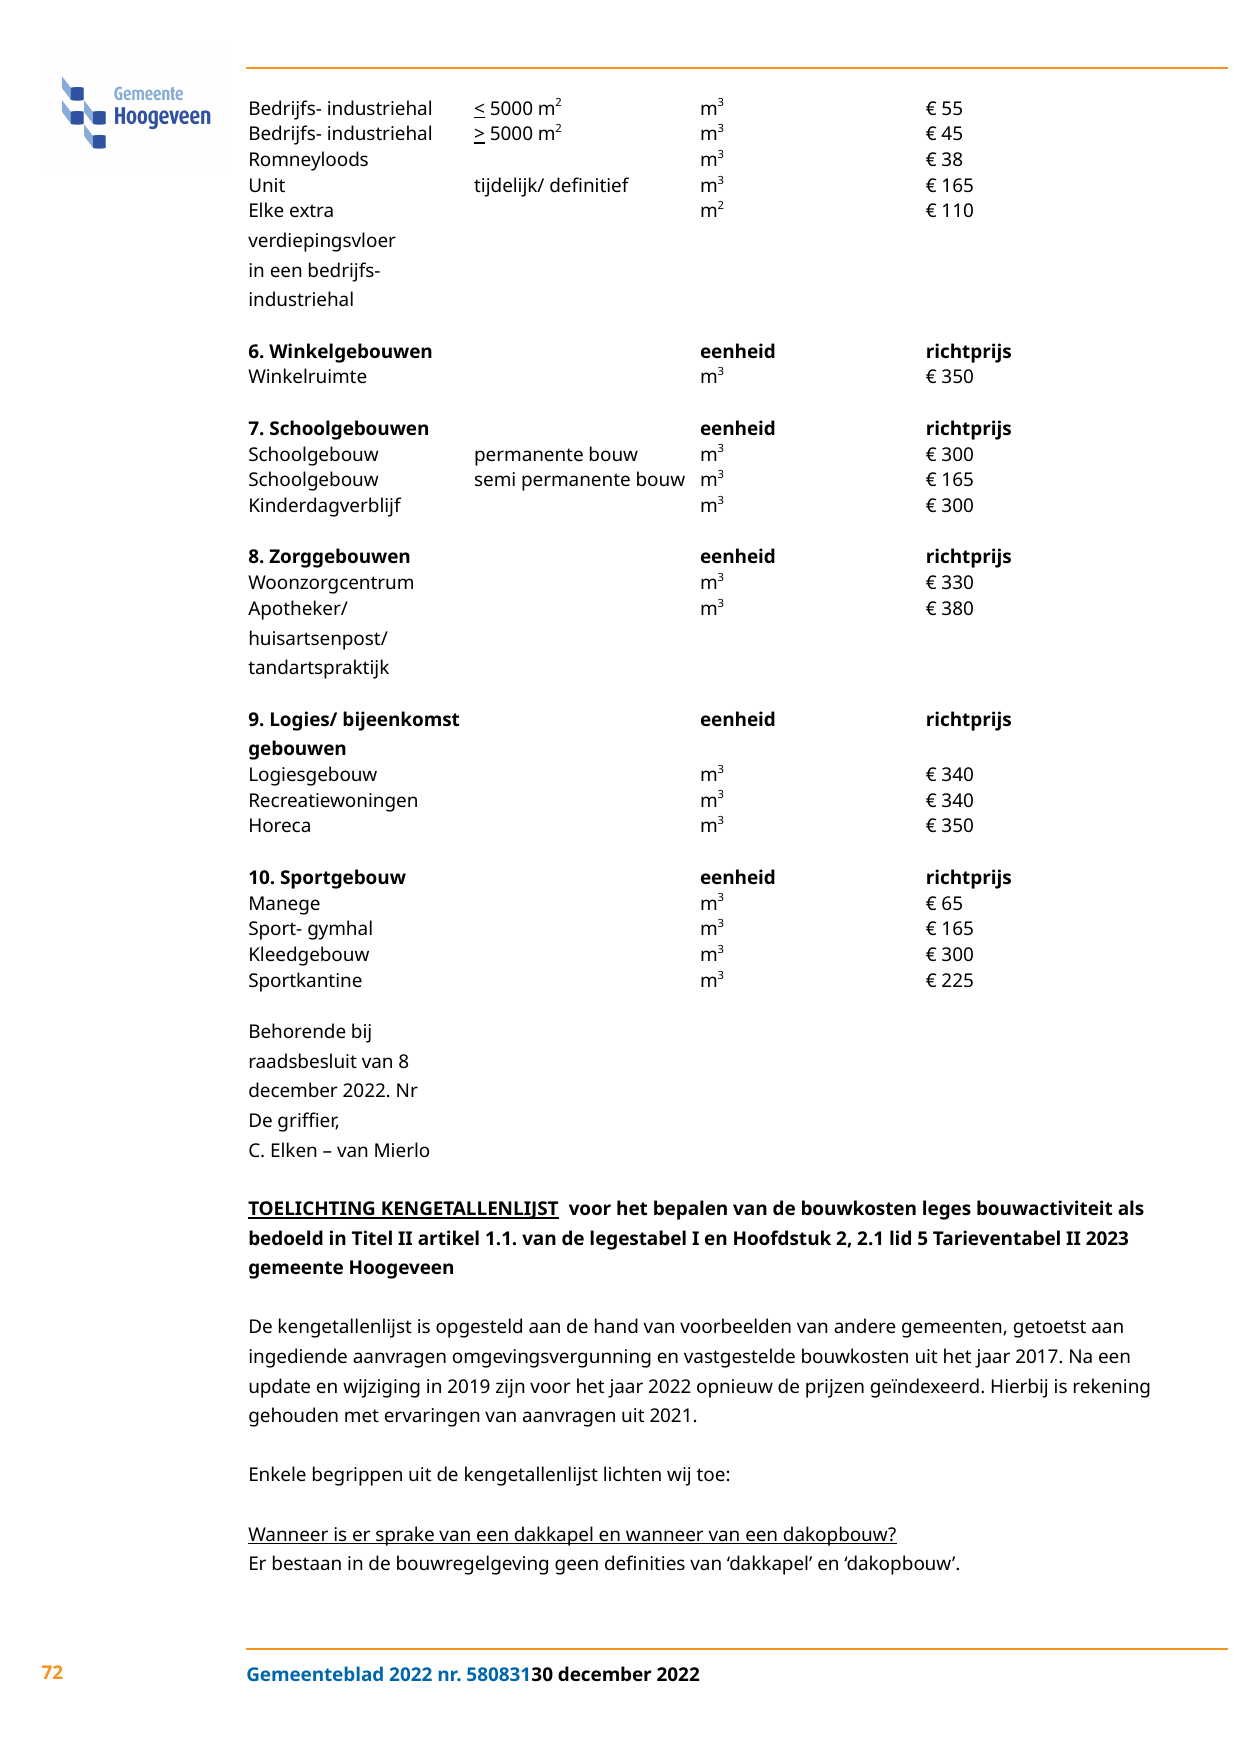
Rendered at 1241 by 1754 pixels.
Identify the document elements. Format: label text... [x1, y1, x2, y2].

table_cell richtprijs [926, 544, 1152, 569]
table_cell [926, 312, 1152, 338]
table_cell 8. Zorggebouwen [248, 544, 474, 569]
table_cell m3 [700, 95, 926, 121]
table_cell eenheid [700, 415, 926, 441]
table_cell [474, 544, 700, 569]
table_cell richtprijs [926, 338, 1152, 364]
table_cell m3 [700, 916, 926, 941]
table_cell eenheid [700, 706, 926, 761]
table_cell [474, 864, 700, 890]
table_cell [474, 389, 700, 415]
table_cell [474, 312, 700, 338]
table_cell tijdelijk/ definitief [474, 172, 700, 198]
table_cell [474, 706, 700, 761]
table_cell eenheid [700, 338, 926, 364]
table_cell [474, 146, 700, 172]
table_cell € 330 [926, 570, 1152, 595]
picture [41, 47, 231, 172]
table_cell [474, 967, 700, 993]
table_cell m2 [700, 198, 926, 312]
text Er bestaan in de bouwregelgeving geen definities van ‘dakkapel’ en ‘dakopbouw’. [248, 1550, 1152, 1576]
table_cell Recreatiewoningen [248, 787, 474, 813]
table_cell semi permanente bouw [474, 467, 700, 492]
table_cell [926, 680, 1152, 706]
table_cell m3 [700, 172, 926, 198]
table_cell [474, 338, 700, 364]
table_cell m3 [700, 595, 926, 680]
table_cell [474, 813, 700, 838]
table_cell [700, 680, 926, 706]
table_cell Bedrijfs- industriehal [248, 121, 474, 146]
table_cell Schoolgebouw [248, 441, 474, 467]
table_cell 10. Sportgebouw [248, 864, 474, 890]
table_cell m3 [700, 121, 926, 146]
table_cell [474, 595, 700, 680]
table_cell Elke extra verdiepingsvloer in een bedrijfs-industriehal [248, 198, 474, 312]
table_cell [474, 941, 700, 967]
table_cell € 300 [926, 492, 1152, 518]
table_cell [248, 680, 474, 706]
table_cell [926, 838, 1152, 864]
table_cell richtprijs [926, 415, 1152, 441]
table_cell > 5000 m2 [474, 121, 700, 146]
table_cell richtprijs [926, 706, 1152, 761]
table_cell [474, 198, 700, 312]
table_cell € 45 [926, 121, 1152, 146]
table_cell permanente bouw [474, 441, 700, 467]
table_cell Schoolgebouw [248, 467, 474, 492]
table_cell [474, 761, 700, 787]
table_cell Woonzorgcentrum [248, 570, 474, 595]
table_cell [474, 1019, 1152, 1162]
table_cell eenheid [700, 544, 926, 569]
table_cell [926, 993, 1152, 1018]
table_cell Kinderdagverblijf [248, 492, 474, 518]
table_cell [474, 518, 700, 544]
table_cell m3 [700, 364, 926, 389]
table_cell [474, 492, 700, 518]
table_cell Horeca [248, 813, 474, 838]
table_cell [700, 993, 926, 1018]
table_cell € 55 [926, 95, 1152, 121]
table_cell [474, 890, 700, 916]
table_cell Kleedgebouw [248, 941, 474, 967]
table_cell € 38 [926, 146, 1152, 172]
table_cell € 340 [926, 761, 1152, 787]
table_cell € 300 [926, 941, 1152, 967]
table_cell [248, 838, 474, 864]
table_cell [248, 993, 474, 1018]
table_cell [700, 838, 926, 864]
table_cell richtprijs [926, 864, 1152, 890]
table_cell m3 [700, 787, 926, 813]
table_cell € 165 [926, 916, 1152, 941]
table_cell [700, 518, 926, 544]
table_cell Sportkantine [248, 967, 474, 993]
table_cell 7. Schoolgebouwen [248, 415, 474, 441]
table_cell [474, 916, 700, 941]
table_cell [700, 312, 926, 338]
table_cell € 65 [926, 890, 1152, 916]
table_cell € 165 [926, 172, 1152, 198]
table_cell m3 [700, 441, 926, 467]
table_cell [474, 415, 700, 441]
table_cell [248, 312, 474, 338]
table_cell eenheid [700, 864, 926, 890]
table_cell [474, 364, 700, 389]
table_cell € 350 [926, 364, 1152, 389]
table_cell [474, 680, 700, 706]
table_cell € 300 [926, 441, 1152, 467]
table_cell [474, 993, 700, 1018]
table_cell [248, 518, 474, 544]
table_cell Behorende bij raadsbesluit van 8 december 2022. Nr De griffier, C. Elken – van Mierlo [248, 1019, 474, 1162]
table_cell Sport- gymhal [248, 916, 474, 941]
table_cell [474, 570, 700, 595]
table_cell m3 [700, 890, 926, 916]
text De kengetallenlijst is opgesteld aan de hand van voorbeelden van andere gemeenten, getoetst aan ingediende aanvragen omgevingsvergunning en vastgestelde bouwkosten uit het jaar 2017. Na een update en wijziging in 2019 zijn voor het jaar 2022 opnieuw de prijzen geïndexeerd. Hierbij is rekening gehouden met ervaringen van aanvragen uit 2021. [248, 1314, 1152, 1428]
table_cell m3 [700, 761, 926, 787]
table_cell € 225 [926, 967, 1152, 993]
table_cell [474, 838, 700, 864]
table_cell m3 [700, 467, 926, 492]
table_cell m3 [700, 146, 926, 172]
table_cell € 350 [926, 813, 1152, 838]
table_cell [700, 389, 926, 415]
table_cell € 165 [926, 467, 1152, 492]
table_cell Apotheker/ huisartsenpost/ tandartspraktijk [248, 595, 474, 680]
table_cell Winkelruimte [248, 364, 474, 389]
table_cell [474, 787, 700, 813]
table_cell m3 [700, 492, 926, 518]
table_cell € 380 [926, 595, 1152, 680]
table_cell 9. Logies/ bijeenkomst gebouwen [248, 706, 474, 761]
table_cell Unit [248, 172, 474, 198]
table_cell [248, 389, 474, 415]
table_cell m3 [700, 967, 926, 993]
table_cell Bedrijfs- industriehal [248, 95, 474, 121]
table_cell m3 [700, 813, 926, 838]
table_cell < 5000 m2 [474, 95, 700, 121]
table_cell [926, 389, 1152, 415]
text Enkele begrippen uit de kengetallenlijst lichten wij toe: [248, 1462, 1152, 1487]
table_cell m3 [700, 570, 926, 595]
table_cell € 110 [926, 198, 1152, 312]
text TOELICHTING KENGETALLENLIJST voor het bepalen van de bouwkosten leges bouwactiviteit als bedoeld in Titel II artikel 1.1. van de legestabel I en Hoofdstuk 2, 2.1 lid 5 Tarieventabel II 2023 gemeente Hoogeveen [248, 1195, 1152, 1280]
table_cell Romneyloods [248, 146, 474, 172]
table_cell € 340 [926, 787, 1152, 813]
table_cell Manege [248, 890, 474, 916]
table_cell Logiesgebouw [248, 761, 474, 787]
table_cell m3 [700, 941, 926, 967]
table_cell [926, 518, 1152, 544]
text Wanneer is er sprake van een dakkapel en wanneer van een dakopbouw? [248, 1521, 1152, 1546]
table_cell 6. Winkelgebouwen [248, 338, 474, 364]
